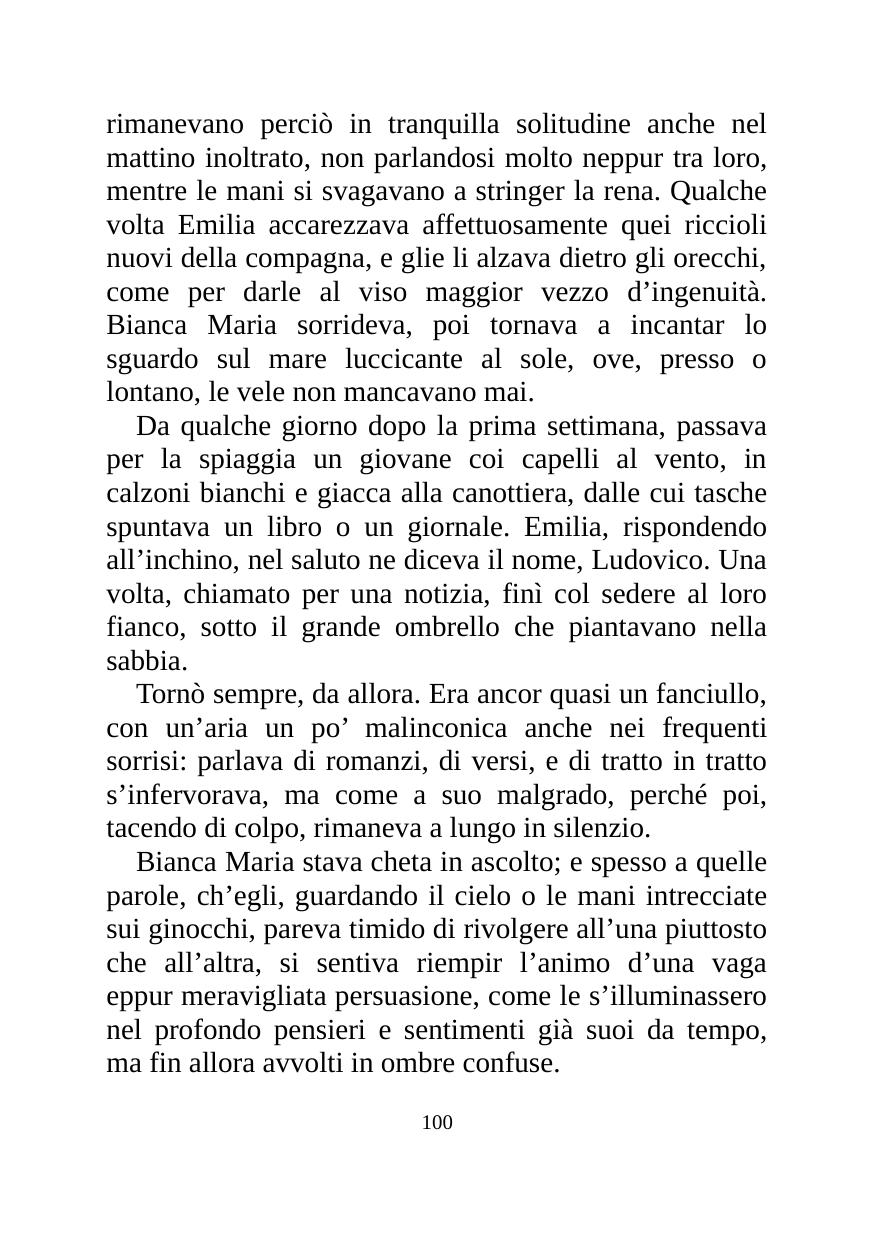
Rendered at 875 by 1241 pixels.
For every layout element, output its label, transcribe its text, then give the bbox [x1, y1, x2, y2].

text rimanevano perciò in tranquilla solitudine anche nel mattino inoltrato, non parlandosi molto neppur tra loro, mentre le mani si svagavano a stringer la rena. Qualche volta Emilia accarezzava affettuosamente quei riccioli nuovi della compagna, e glie li alzava dietro gli orecchi, come per darle al viso maggior vezzo d’ingenuità. Bianca Maria sorrideva, poi tornava a incantar lo sguardo sul mare luccicante al sole, ove, presso o lontano, le vele non mancavano mai. [106, 106, 768, 408]
text Tornò sempre, da allora. Era ancor quasi un fanciullo, con un’aria un po’ malinconica anche nei frequenti sorrisi: parlava di romanzi, di versi, e di tratto in tratto s’infervorava, ma come a suo malgrado, perché poi, tacendo di colpo, rimaneva a lungo in silenzio. [106, 676, 768, 844]
text Da qualche giorno dopo la prima settimana, passava per la spiaggia un giovane coi capelli al vento, in calzoni bianchi e giacca alla canottiera, dalle cui tasche spuntava un libro o un giornale. Emilia, rispondendo all’inchino, nel saluto ne diceva il nome, Ludovico. Una volta, chiamato per una notizia, finì col sedere al loro fianco, sotto il grande ombrello che piantavano nella sabbia. [106, 408, 768, 676]
text Bianca Maria stava cheta in ascolto; e spesso a quelle parole, ch’egli, guardando il cielo o le mani intrecciate sui ginocchi, pareva timido di rivolgere all’una piuttosto che all’altra, si sentiva riempir l’animo d’una vaga eppur meravigliata persuasione, come le s’illuminassero nel profondo pensieri e sentimenti già suoi da tempo, ma fin allora avvolti in ombre confuse. [106, 844, 768, 1079]
